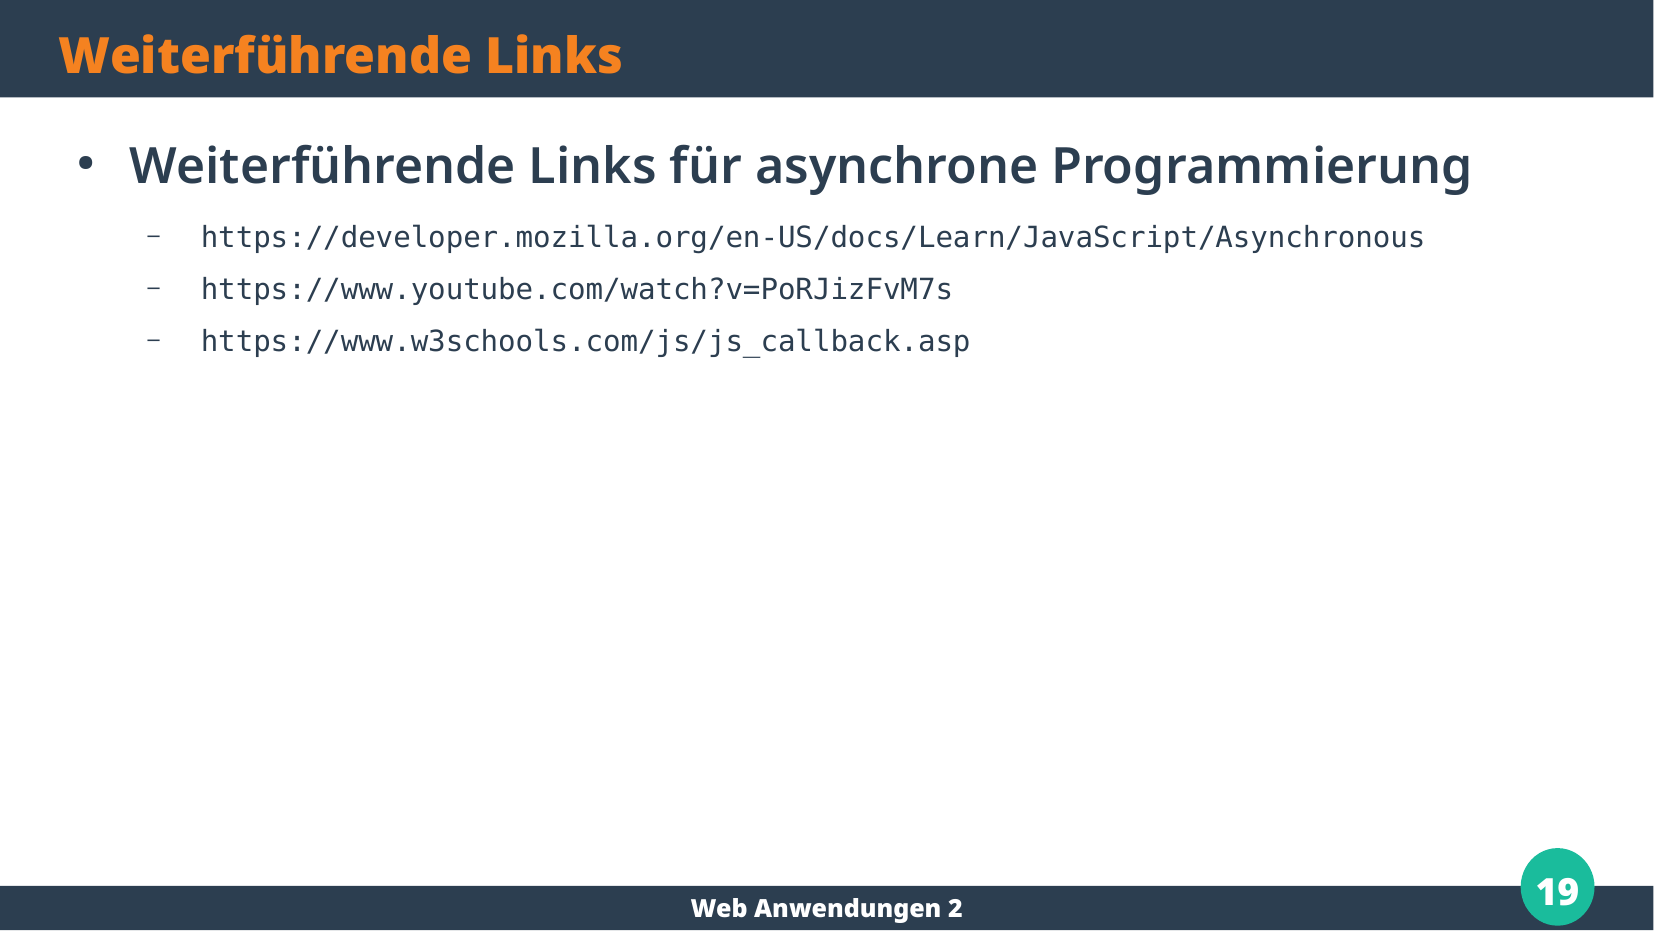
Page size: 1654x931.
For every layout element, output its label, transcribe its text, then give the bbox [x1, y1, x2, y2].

title Weiterführende Links [59, 8, 1595, 89]
list Weiterführende Links für asynchrone Programmierung https://developer.mozilla.org/en-US/docs/Learn/JavaScript/Asynchronous https://www.youtube.com/watch?v=PoRJizFvM7s https://www.w3schools.com/js/js_callback.asp [59, 129, 1595, 864]
